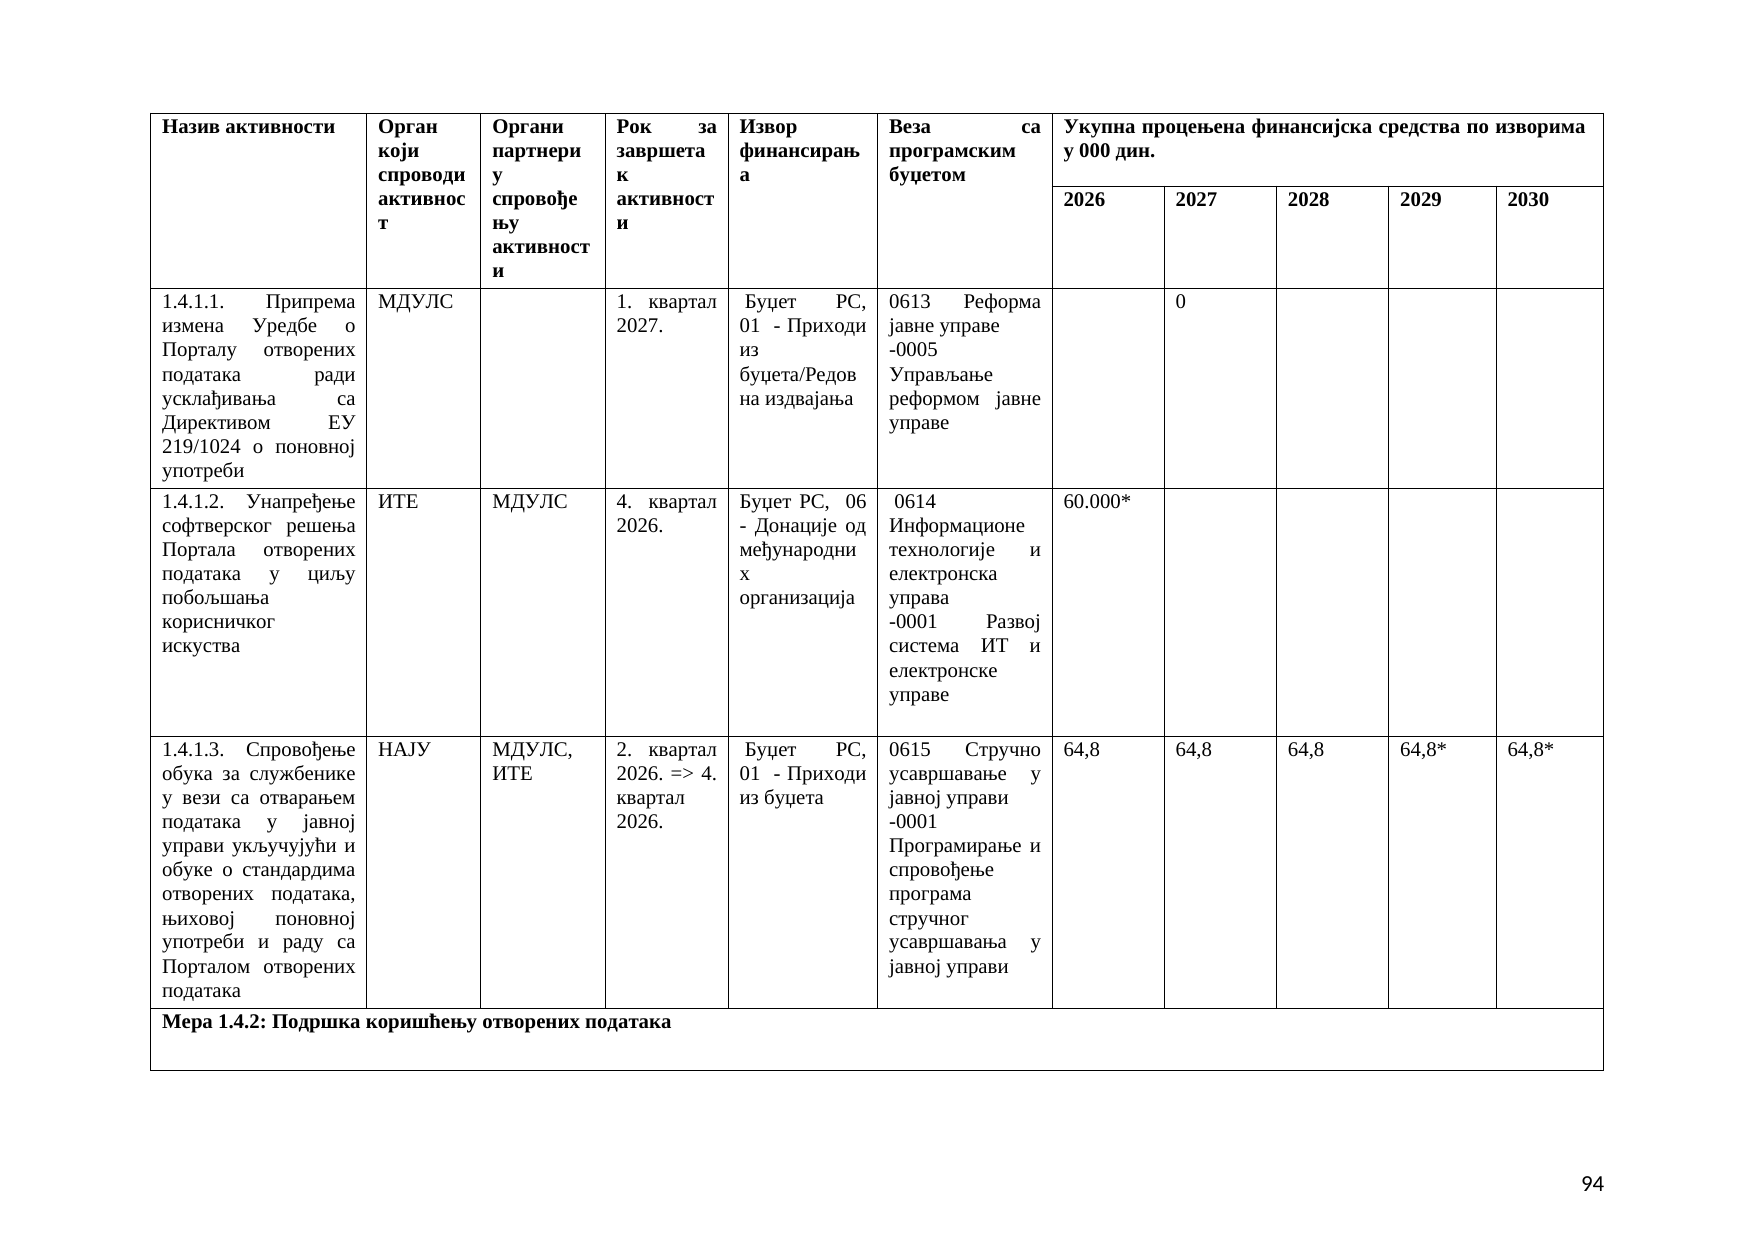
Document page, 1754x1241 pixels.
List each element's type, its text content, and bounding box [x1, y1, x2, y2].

table_cell [1277, 489, 1388, 736]
table_cell Буџет РС, 01 - Приходи из буџета [729, 737, 877, 1008]
table_cell 0 [1165, 289, 1276, 488]
table_cell 64,8 [1053, 737, 1164, 1008]
table_cell [481, 289, 605, 488]
table_cell Веза са програмским буџетом [878, 114, 1052, 288]
table_cell [1053, 289, 1164, 488]
table_cell 1.4.1.2. Унапређење софтверског решења Портала отворених података у циљу побољшања корисничког искуства [151, 489, 366, 736]
table_cell 2027 [1165, 187, 1276, 288]
table_cell МДУЛС, ИТЕ [481, 737, 605, 1008]
table_cell 2029 [1389, 187, 1496, 288]
table_cell Буџет РС, 01 - Приходи из буџета/Редовна издвајања [729, 289, 877, 488]
table_cell НАЈУ [367, 737, 480, 1008]
table_cell 1.4.1.1. Припрема измена Уредбе о Порталу отворених података ради усклађивања са Директивом ЕУ 219/1024 о поновној употреби [151, 289, 366, 488]
table_cell [1389, 289, 1496, 488]
table_cell Органи партнери у спровођењу активности [481, 114, 605, 288]
table_cell 4. квартал 2026. [606, 489, 728, 736]
table_cell 64,8 [1277, 737, 1388, 1008]
table_cell 2030 [1497, 187, 1603, 288]
table_cell МДУЛС [367, 289, 480, 488]
table_cell Извор финансирања [729, 114, 877, 288]
table_cell 64,8* [1389, 737, 1496, 1008]
table_cell 64,8* [1497, 737, 1603, 1008]
table_cell [1165, 489, 1276, 736]
table_cell Орган који спроводи активност [367, 114, 480, 288]
table_cell 1.4.1.3. Спровођење обука за службенике у вези са отварањем података у јавној управи укључујући и обуке о стандардима отворених података, њиховој поновној употреби и раду са Порталом отворених података [151, 737, 366, 1008]
table_cell Укупна процењена финансијска средства по изворима у 000 дин. [1053, 114, 1603, 186]
table_cell 0615 Стручно усавршавање у јавној управи -0001 Програмирање и спровођење програма стручног усавршавања у јавној управи [878, 737, 1052, 1008]
table_cell Назив активности [151, 114, 366, 288]
table_cell Рок за завршетак активности [606, 114, 728, 288]
table_cell Буџет РС, 06 - Донације од међународних организација [729, 489, 877, 736]
table_cell [1497, 289, 1603, 488]
table_cell 2028 [1277, 187, 1388, 288]
table_cell ИТЕ [367, 489, 480, 736]
table_cell 1. квартал 2027. [606, 289, 728, 488]
table_cell Мера 1.4.2: Подршка коришћењу отворених података [151, 1009, 1603, 1070]
table_cell 2. квартал 2026. => 4. квартал 2026. [606, 737, 728, 1008]
table_cell 64,8 [1165, 737, 1276, 1008]
table_cell [1277, 289, 1388, 488]
table_cell 2026 [1053, 187, 1164, 288]
table_cell [1389, 489, 1496, 736]
table_cell [1497, 489, 1603, 736]
table_cell МДУЛС [481, 489, 605, 736]
table_cell 0613 Реформа јавне управе -0005 Управљање реформом јавне управе [878, 289, 1052, 488]
table_cell 0614 Информационе технологије и електронска управа -0001 Развој система ИТ и електронске управе [878, 489, 1052, 736]
table_cell 60.000* [1053, 489, 1164, 736]
